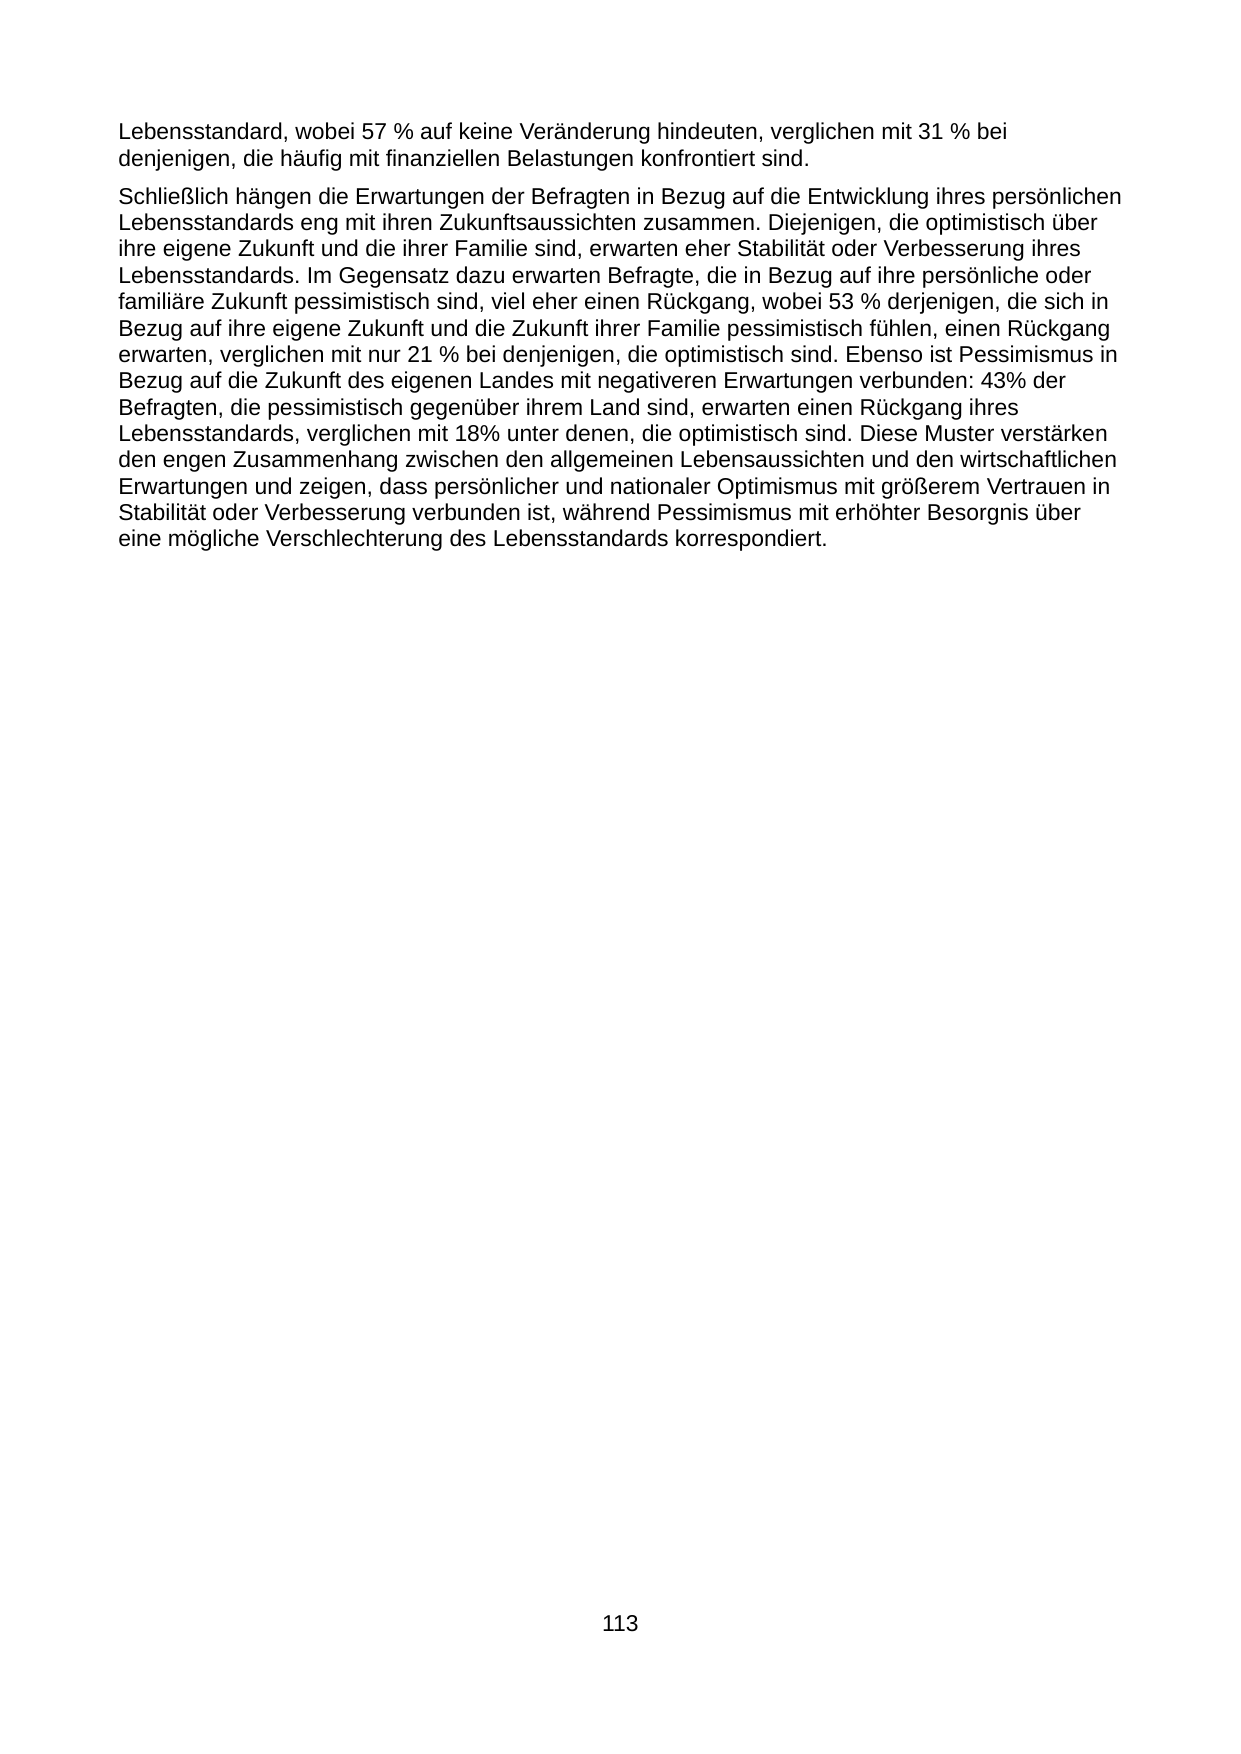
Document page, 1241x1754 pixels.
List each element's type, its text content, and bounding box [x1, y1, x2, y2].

text Lebensstandard, wobei 57 % auf keine Veränderung hindeuten, verglichen mit 31 % bei denjenigen, die häufig mit finanziellen Belastungen konfrontiert sind. [118, 118, 1122, 171]
text Schließlich hängen die Erwartungen der Befragten in Bezug auf die Entwicklung ihres persönlichen Lebensstandards eng mit ihren Zukunftsaussichten zusammen. Diejenigen, die optimistisch über ihre eigene Zukunft und die ihrer Familie sind, erwarten eher Stabilität oder Verbesserung ihres Lebensstandards. Im Gegensatz dazu erwarten Befragte, die in Bezug auf ihre persönliche oder familiäre Zukunft pessimistisch sind, viel eher einen Rückgang, wobei 53 % derjenigen, die sich in Bezug auf ihre eigene Zukunft und die Zukunft ihrer Familie pessimistisch fühlen, einen Rückgang erwarten, verglichen mit nur 21 % bei denjenigen, die optimistisch sind. Ebenso ist Pessimismus in Bezug auf die Zukunft des eigenen Landes mit negativeren Erwartungen verbunden: 43% der Befragten, die pessimistisch gegenüber ihrem Land sind, erwarten einen Rückgang ihres Lebensstandards, verglichen mit 18% unter denen, die optimistisch sind. Diese Muster verstärken den engen Zusammenhang zwischen den allgemeinen Lebensaussichten und den wirtschaftlichen Erwartungen und zeigen, dass persönlicher und nationaler Optimismus mit größerem Vertrauen in Stabilität oder Verbesserung verbunden ist, während Pessimismus mit erhöhter Besorgnis über eine mögliche Verschlechterung des Lebensstandards korrespondiert. [118, 183, 1122, 552]
